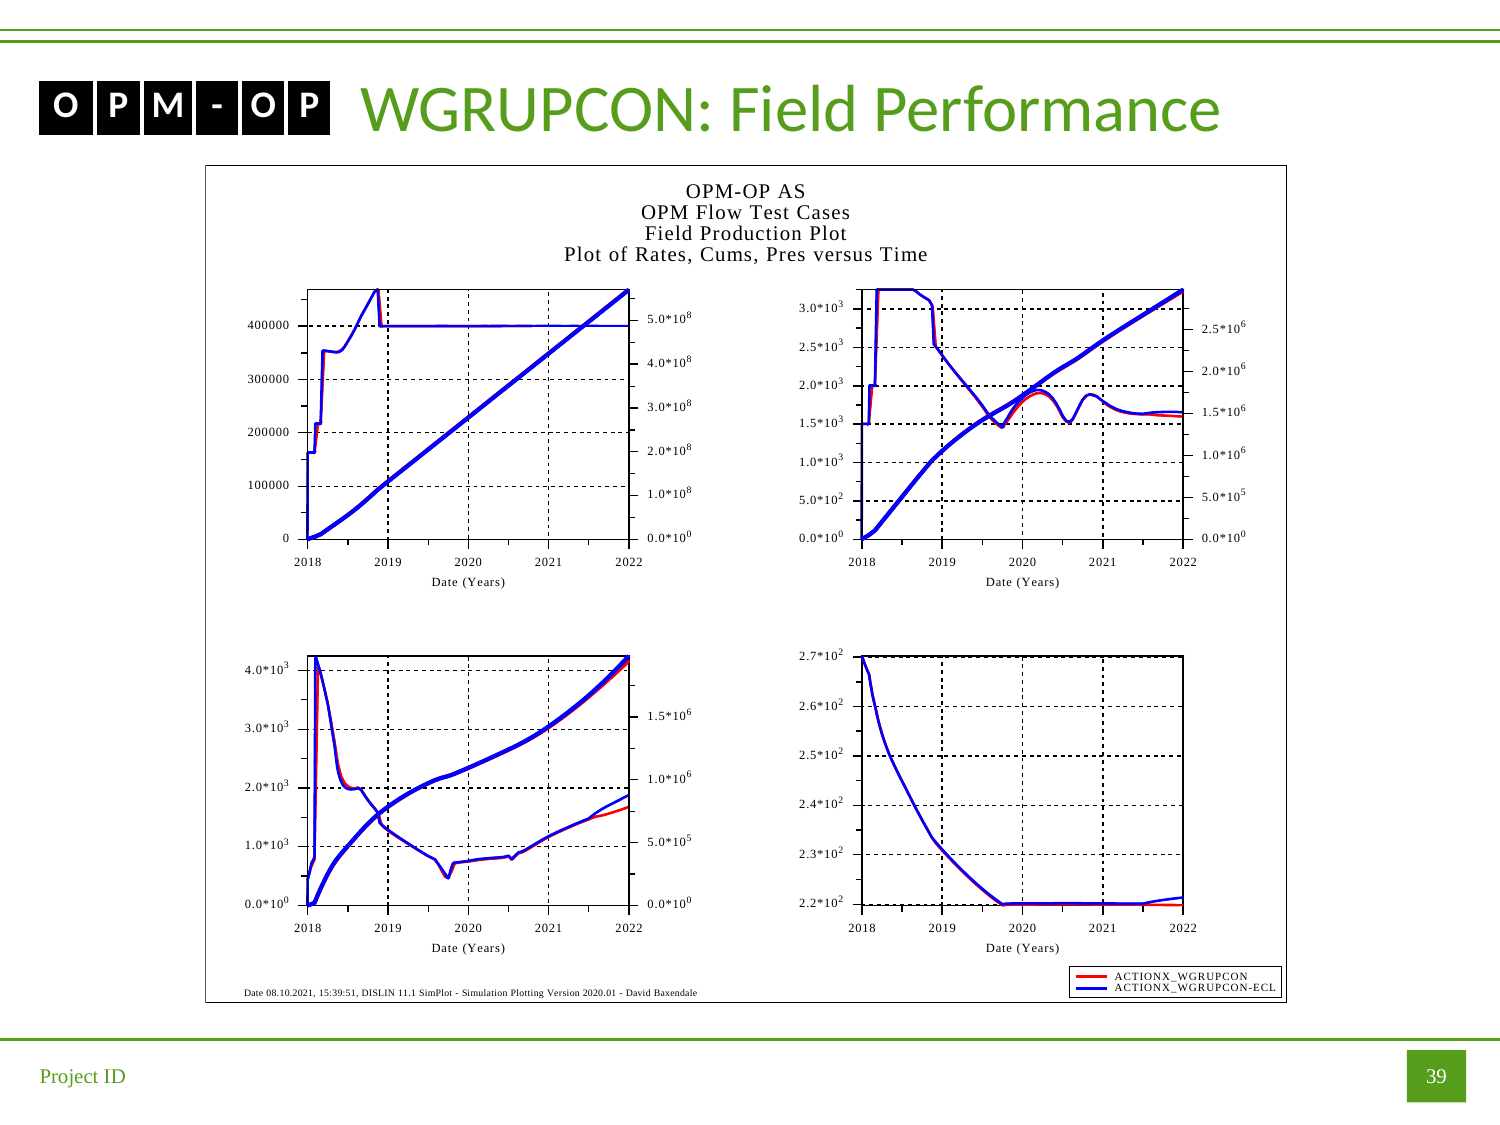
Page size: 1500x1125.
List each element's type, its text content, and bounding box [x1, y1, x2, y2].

picture [205, 165, 1391, 1004]
title WGRUPCON: Field Performance [360, 77, 1425, 153]
